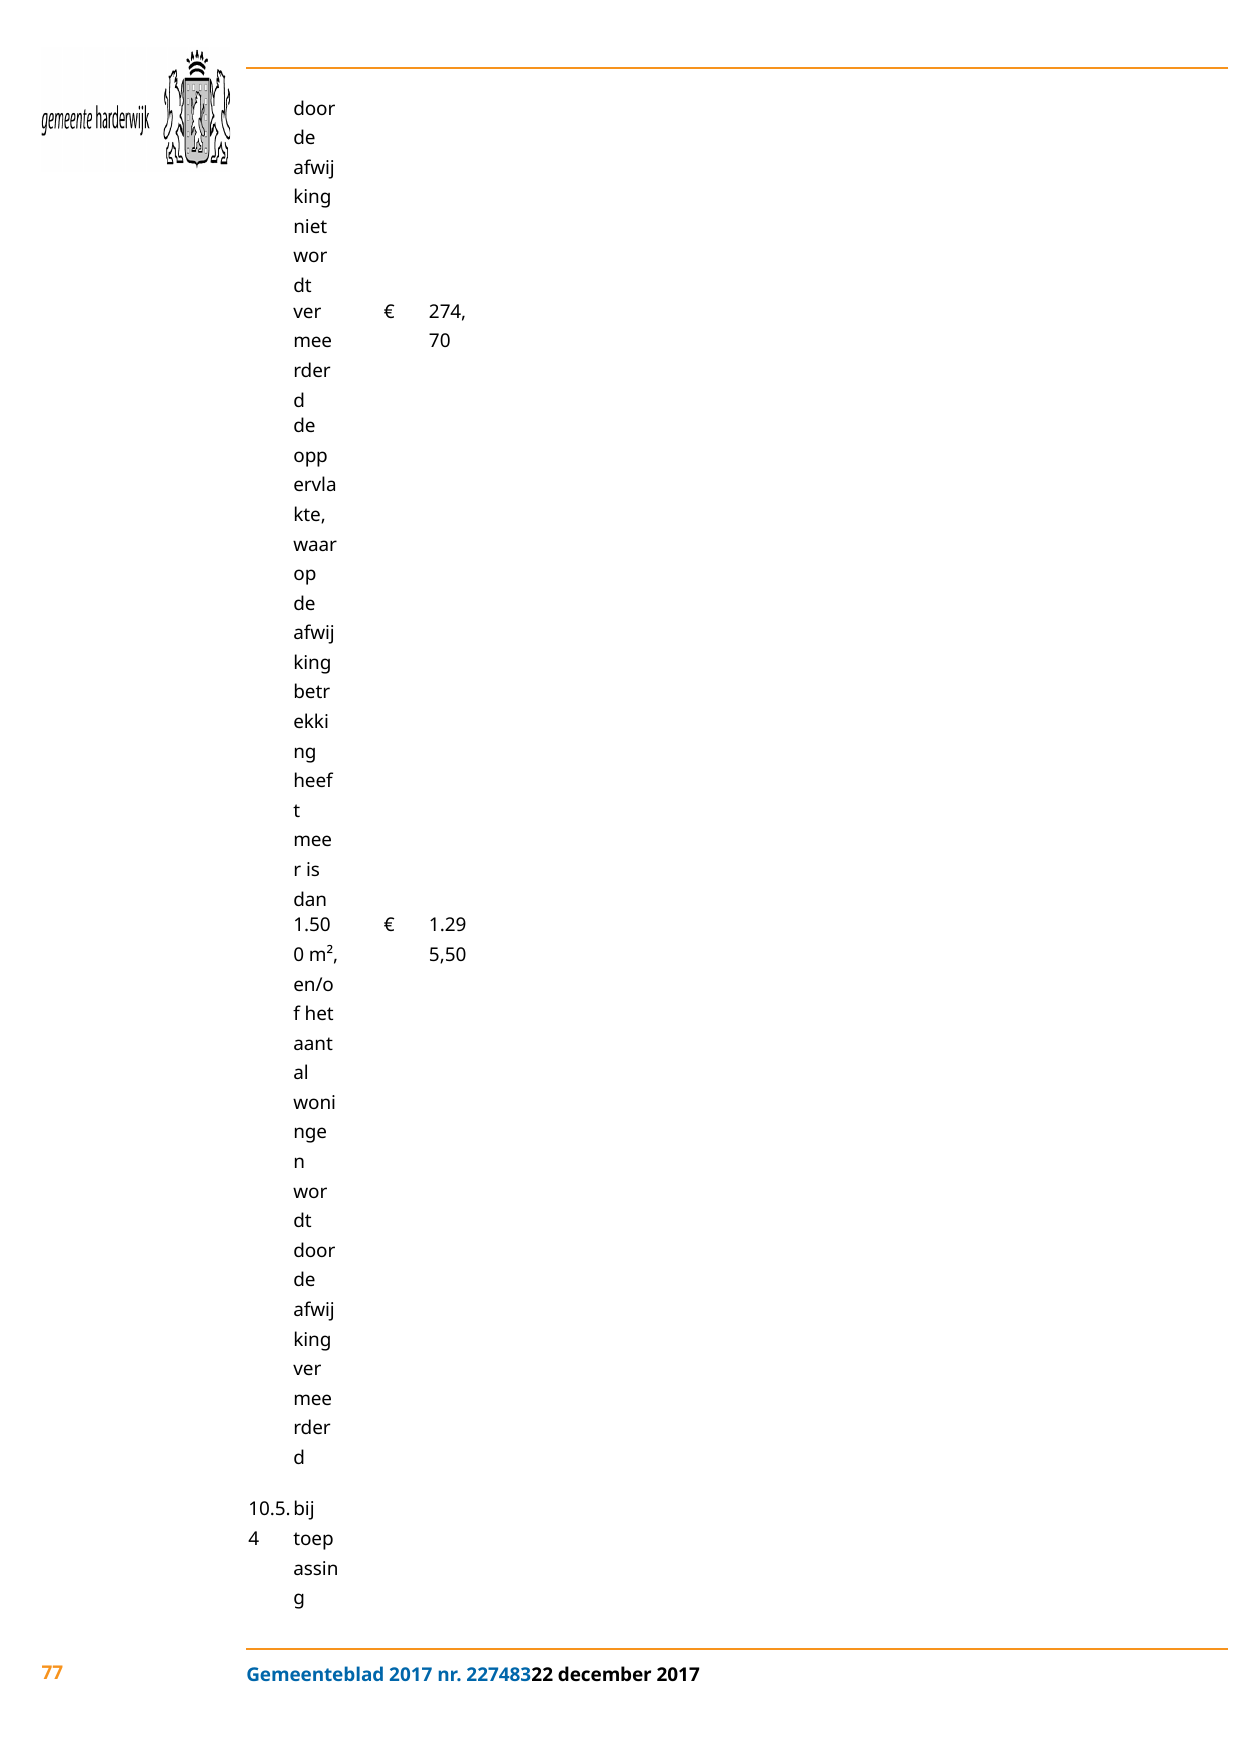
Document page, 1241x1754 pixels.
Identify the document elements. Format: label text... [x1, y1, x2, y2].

table_cell bij toepassing [293, 1496, 338, 1610]
picture [41, 47, 231, 172]
table_cell [248, 298, 293, 412]
table_cell [248, 413, 293, 912]
table_cell door de afwijking niet wordt [293, 95, 338, 298]
table_cell [338, 1470, 383, 1496]
table_cell [429, 1496, 474, 1610]
table_cell [384, 1496, 429, 1610]
table_cell [384, 95, 429, 298]
table_cell 274,70 [429, 298, 474, 412]
table_cell [248, 95, 293, 298]
table_cell [384, 413, 429, 912]
table_cell [384, 1470, 429, 1496]
table_cell vermeerderd [293, 298, 338, 412]
table_cell [338, 912, 383, 1470]
table_cell [338, 298, 383, 412]
table_cell [429, 1470, 474, 1496]
table_cell [429, 95, 474, 298]
table_cell de oppervlakte, waarop de afwijking betrekking heeft meer is dan [293, 413, 338, 912]
table_cell [338, 413, 383, 912]
table_cell 1.295,50 [429, 912, 474, 1470]
table_cell [338, 1496, 383, 1610]
table_cell 10.5.4 [248, 1496, 293, 1610]
table_cell [338, 95, 383, 298]
table_cell € [384, 912, 429, 1470]
table_cell [293, 1470, 338, 1496]
table_cell [248, 1470, 293, 1496]
table_cell [429, 413, 474, 912]
table_cell € [384, 298, 429, 412]
table_cell [248, 912, 293, 1470]
table_cell 1.500 m², en/of het aantal woningen wordt door de afwijking vermeerderd [293, 912, 338, 1470]
